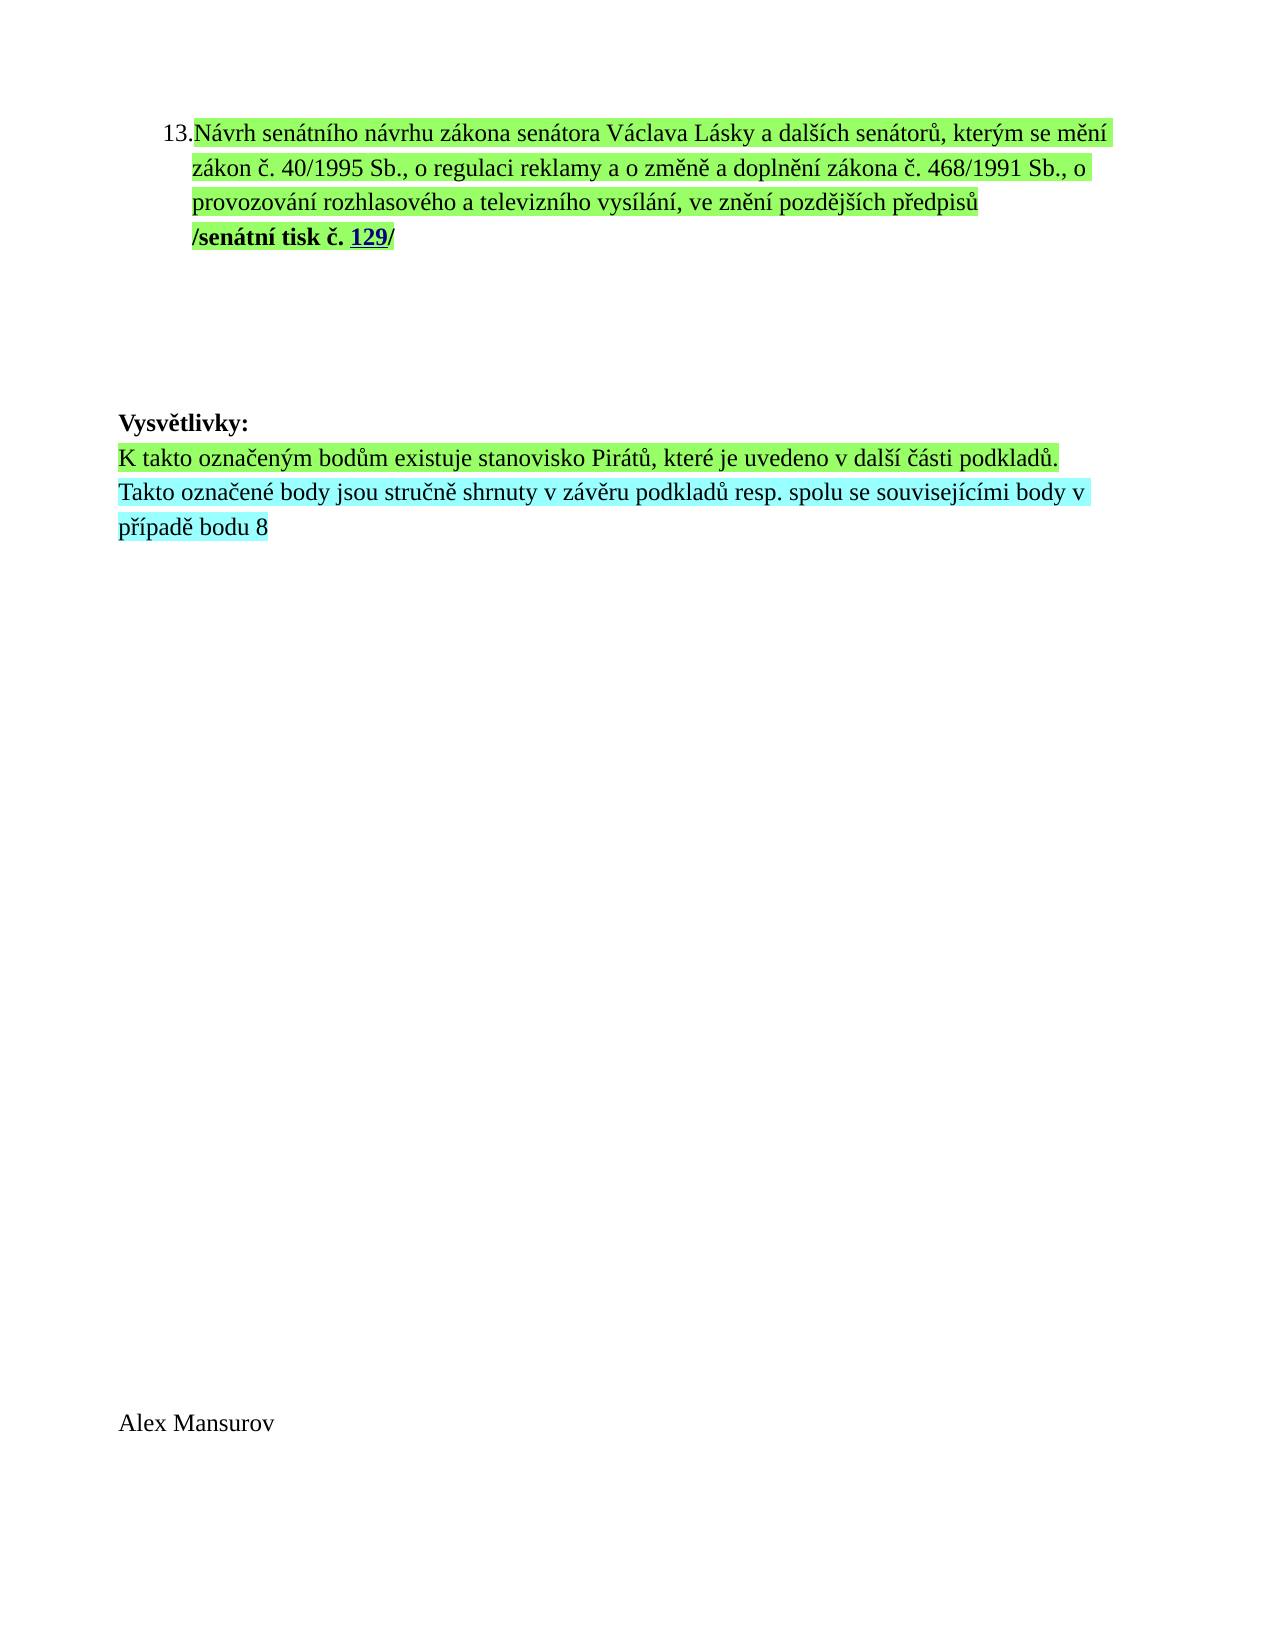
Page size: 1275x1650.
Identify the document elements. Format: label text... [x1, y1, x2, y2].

text Vysvětlivky: [118, 408, 1157, 437]
text Takto označené body jsou stručně shrnuty v závěru podkladů resp. spolu se souvisejícími body v případě bodu 8 [118, 477, 1157, 541]
text K takto označeným bodům existuje stanovisko Pirátů, které je uvedeno v další části podkladů. [118, 443, 1157, 472]
text Alex Mansurov [118, 1408, 1157, 1437]
list Návrh senátního návrhu zákona senátora Václava Lásky a dalších senátorů, kterým se mění zákon č. 40/1995 Sb., o regulaci reklamy a o změně a doplnění zákona č. 468/1991 Sb., o provozování rozhlasového a televizního vysílání, ve znění pozdějších předpisů /senátní tisk č. 129/ [162, 118, 1157, 250]
